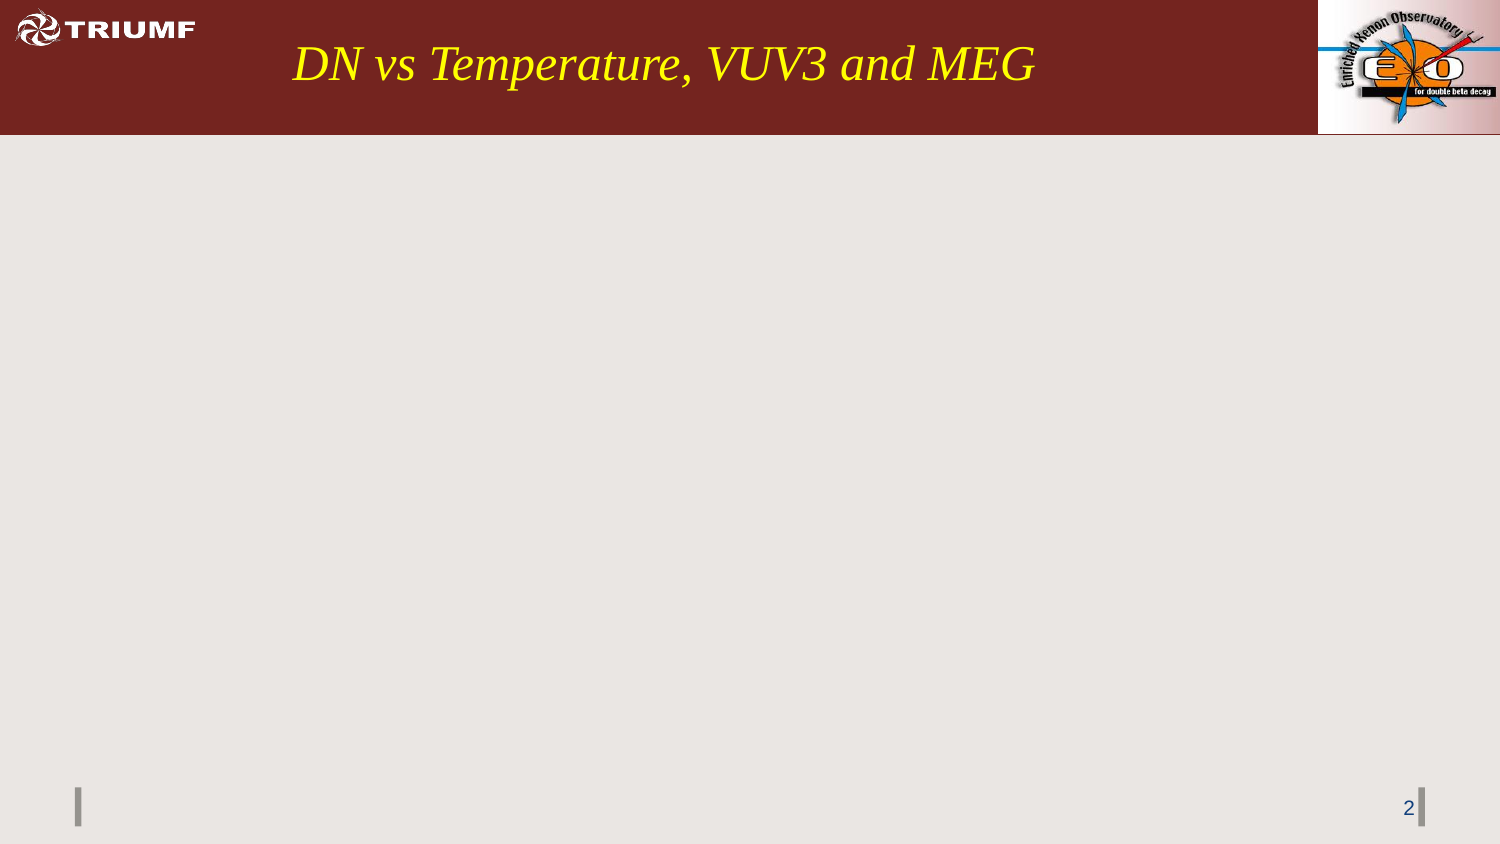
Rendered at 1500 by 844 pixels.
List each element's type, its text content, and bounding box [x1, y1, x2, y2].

picture [1318, 0, 1500, 134]
picture [15, 8, 195, 46]
text_box DN vs Temperature, VUV3 and MEG [270, 15, 1059, 106]
slide_number [1395, 787, 1419, 844]
